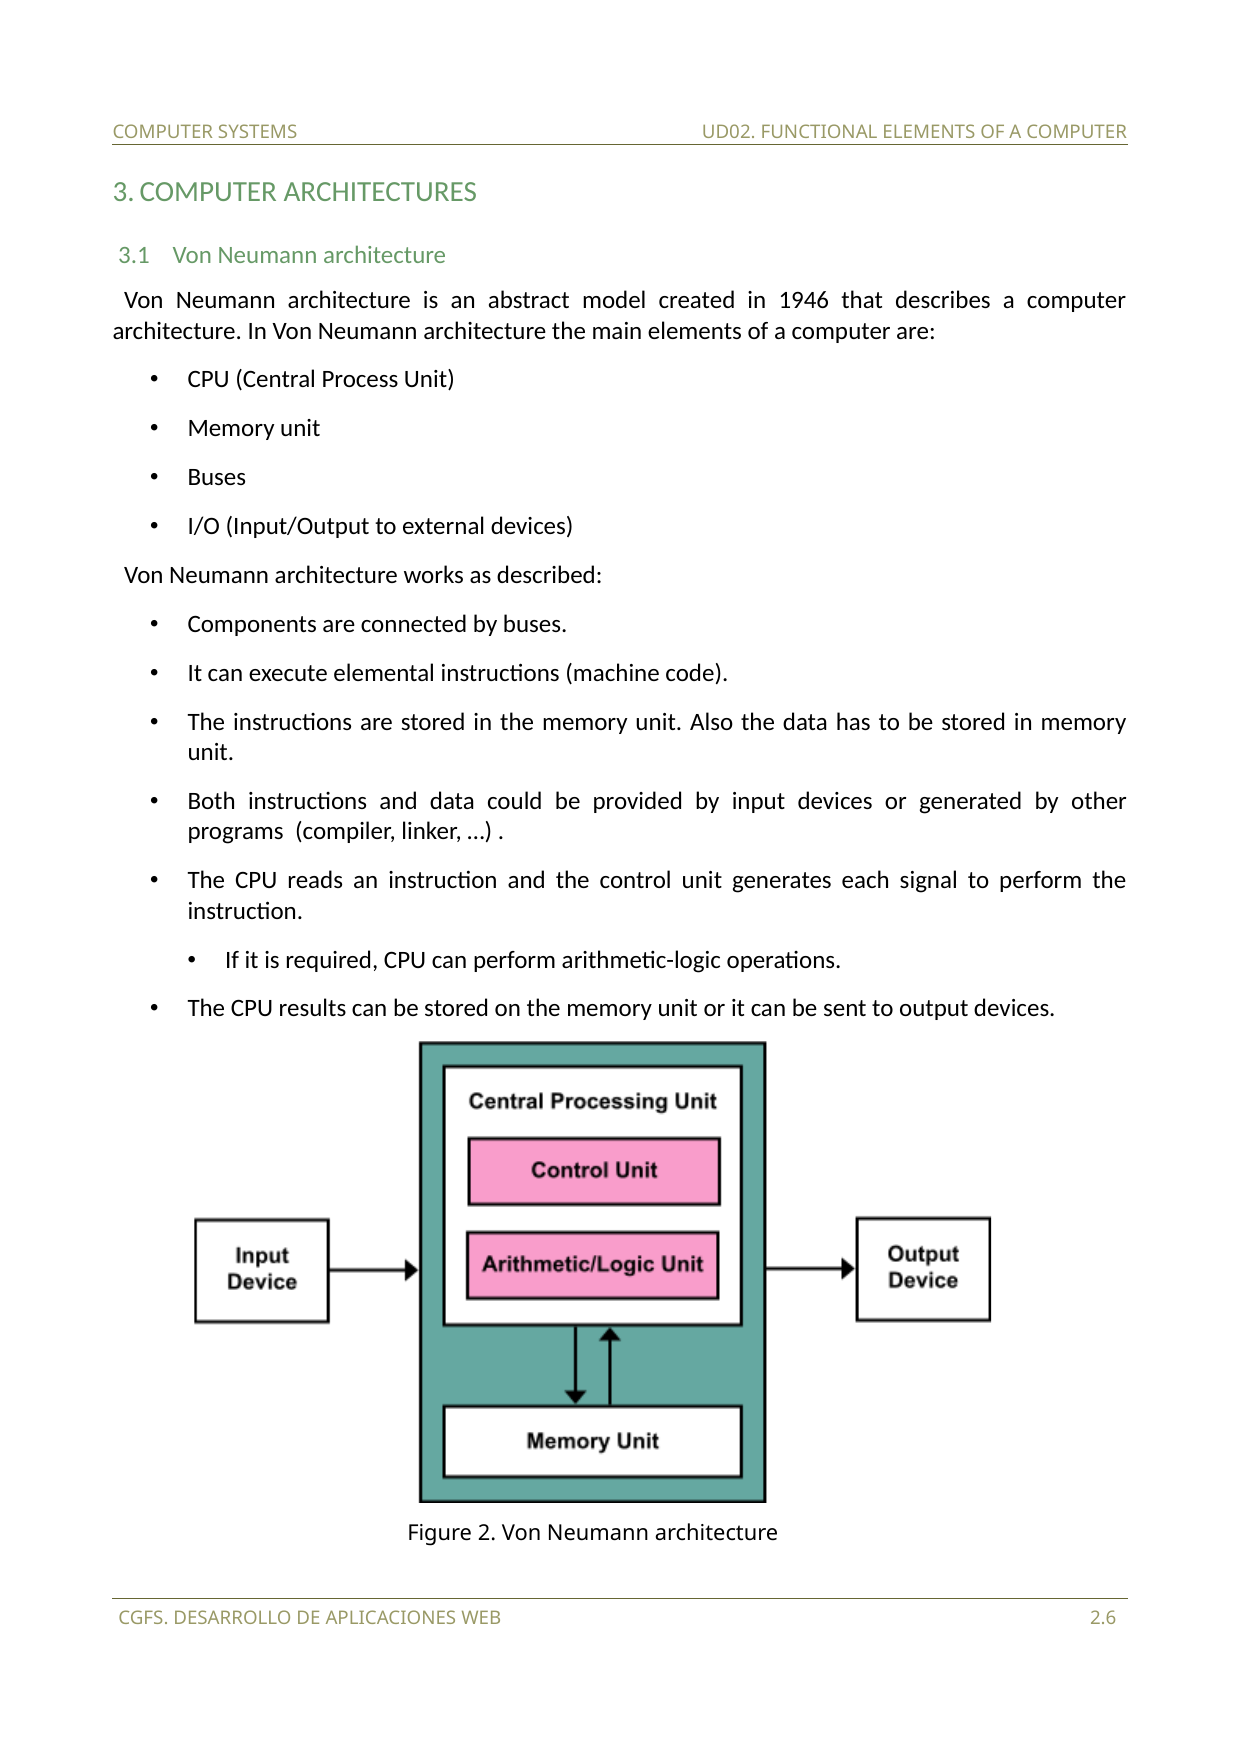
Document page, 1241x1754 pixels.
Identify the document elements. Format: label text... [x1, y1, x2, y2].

list Memory unit [150, 412, 1128, 443]
subtitle Computer architectures [112, 173, 1128, 209]
list Components are connected by buses. [150, 608, 1128, 638]
list The instructions are stored in the memory unit. Also the data has to be stored in memory unit. [150, 706, 1128, 767]
picture [194, 1041, 992, 1503]
list I/O (Input/Output to external devices) [150, 510, 1128, 541]
text Von Neumann architecture works as described: [112, 559, 1128, 589]
subtitle Von Neumann architecture [112, 239, 1128, 269]
list Both instructions and data could be provided by input devices or generated by other programs (compiler, linker, …) . [150, 785, 1128, 846]
list It can execute elemental instructions (machine code). [150, 657, 1128, 687]
list Buses [150, 461, 1128, 492]
text Figure 2. Von Neumann architecture [194, 1503, 991, 1547]
list If it is required, CPU can perform arithmetic-logic operations. [187, 944, 1128, 974]
list CPU (Central Process Unit) [150, 364, 1128, 394]
text Von Neumann architecture is an abstract model created in 1946 that describes a computer architecture. In Von Neumann architecture the main elements of a computer are: [112, 284, 1128, 345]
list The CPU results can be stored on the memory unit or it can be sent to output devices. [150, 993, 1128, 1023]
list The CPU reads an instruction and the control unit generates each signal to perform the instruction. [150, 864, 1128, 925]
